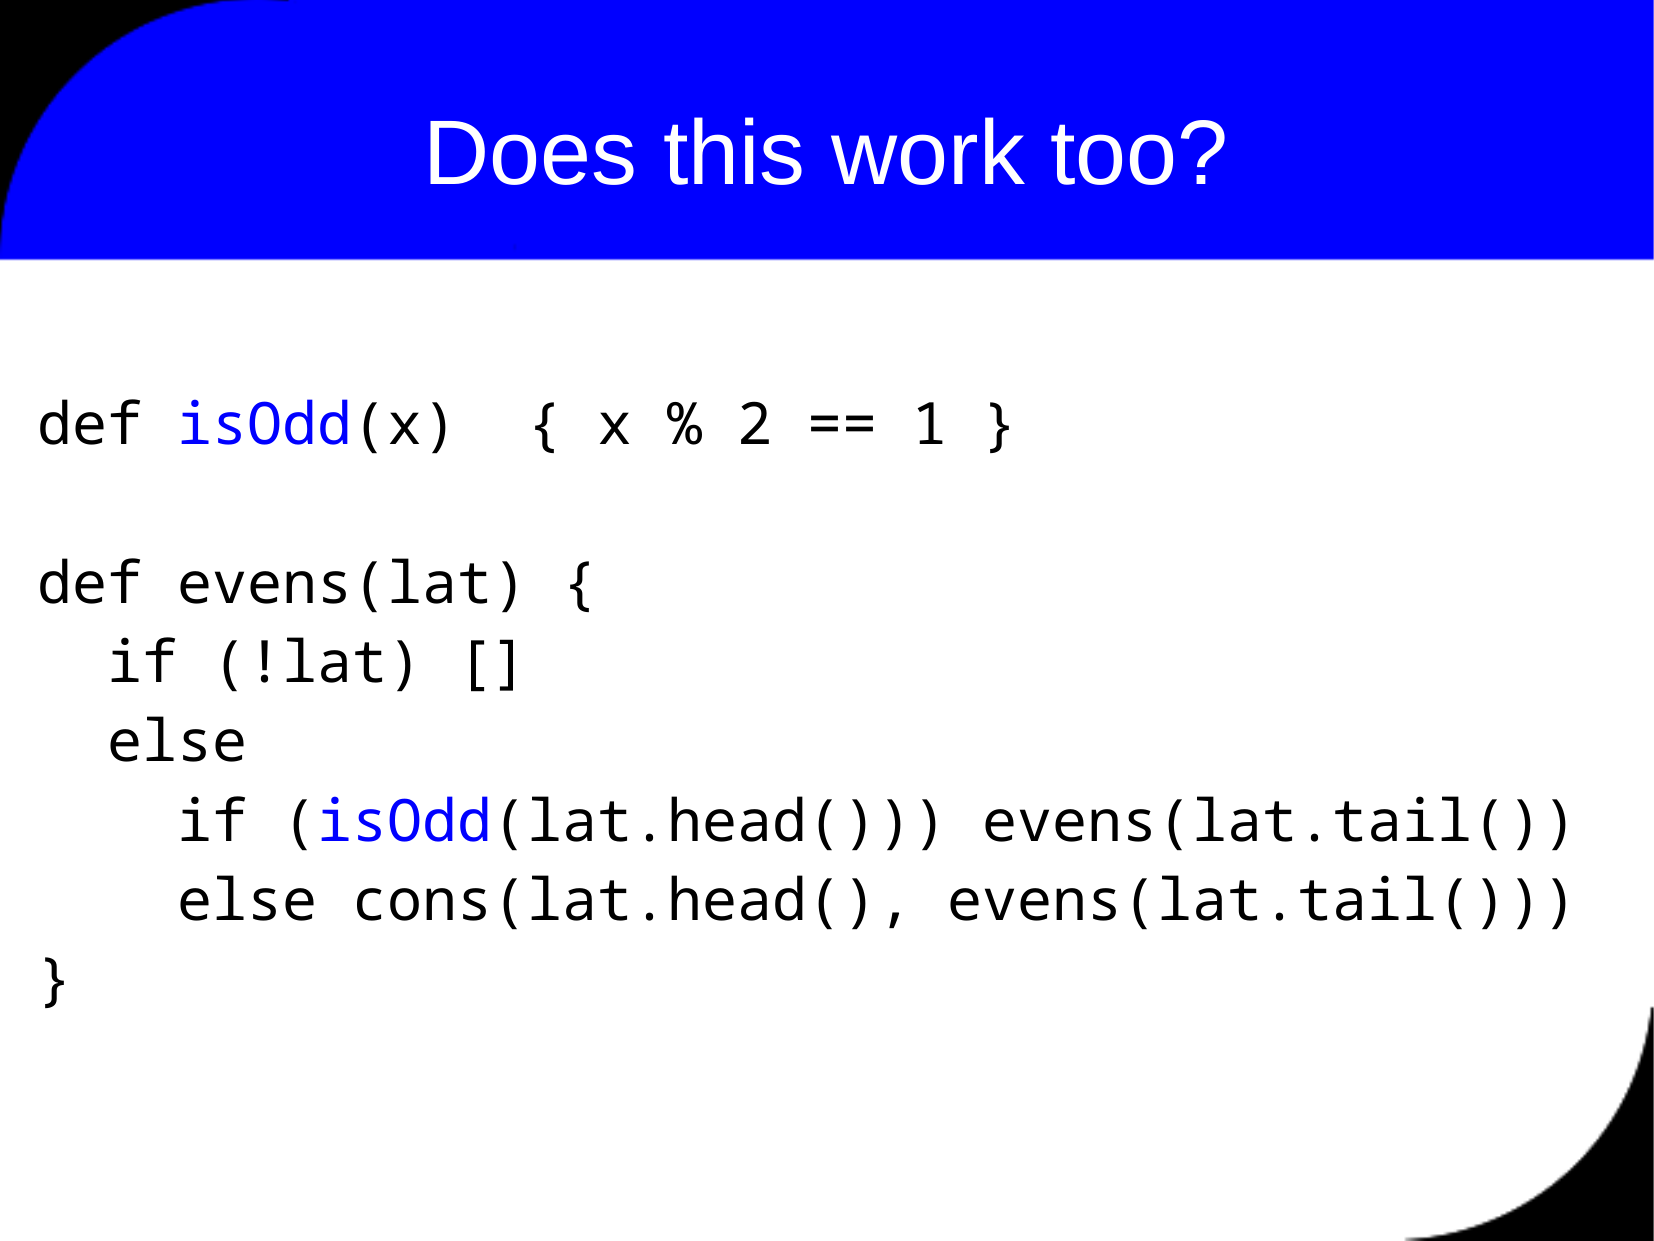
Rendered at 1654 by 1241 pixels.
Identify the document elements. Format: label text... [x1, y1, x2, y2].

title Does this work too? [82, 56, 1571, 250]
subtitle def isOdd(x) { x % 2 == 1 } def evens(lat) { if (!lat) [] else if (isOdd(lat.head())) evens(lat.tail()) else cons(lat.head(), evens(lat.tail())) } [37, 297, 1651, 1102]
picture [0, 0, 1654, 1241]
